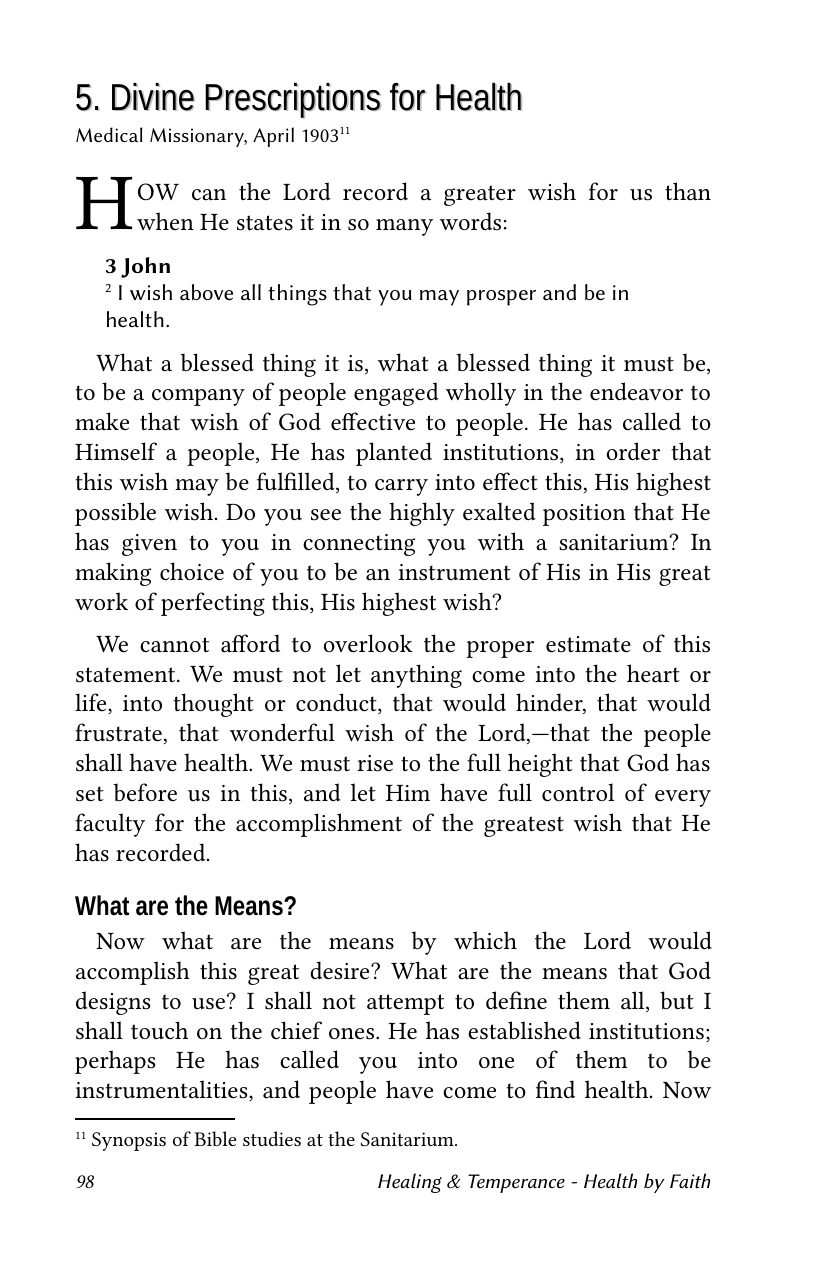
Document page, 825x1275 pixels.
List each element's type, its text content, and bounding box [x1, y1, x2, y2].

text HOW can the Lord record a greater wish for us than when He states it in so many words: [75, 178, 712, 236]
text 3 John [105, 253, 712, 279]
text Now what are the means by which the Lord would accomplish this great desire? What are the means that God designs to use? I shall not attempt to define them all, but I shall touch on the chief ones. He has established institutions; perhaps He has called you into one of them to be instrumentalities, and people have come to find health. Now [75, 927, 712, 1105]
text Medical Missionary, April 1903 [75, 124, 712, 148]
title Divine Prescriptions for Health [75, 75, 712, 118]
text We cannot afford to overlook the proper estimate of this statement. We must not let anything come into the heart or life, into thought or conduct, that would hinder, that would frustrate, that wonderful wish of the Lord,—that the people shall have health. We must rise to the full height that God has set before us in this, and let Him have full control of every faculty for the accomplishment of the greatest wish that He has recorded. [75, 630, 712, 867]
text Synopsis of Bible studies at the Sanitarium. [75, 1128, 712, 1152]
text What a blessed thing it is, what a blessed thing it must be, to be a company of people engaged wholly in the endeavor to make that wish of God effective to people. He has called to Himself a people, He has planted institutions, in order that this wish may be fulfilled, to carry into effect this, His highest possible wish. Do you see the highly exalted position that He has given to you in connecting you with a sanitarium? In making choice of you to be an instrument of His in His great work of perfecting this, His highest wish? [75, 348, 712, 616]
text 2 I wish above all things that you may prosper and be in health. [105, 280, 682, 333]
subtitle What are the Means? [75, 890, 712, 921]
